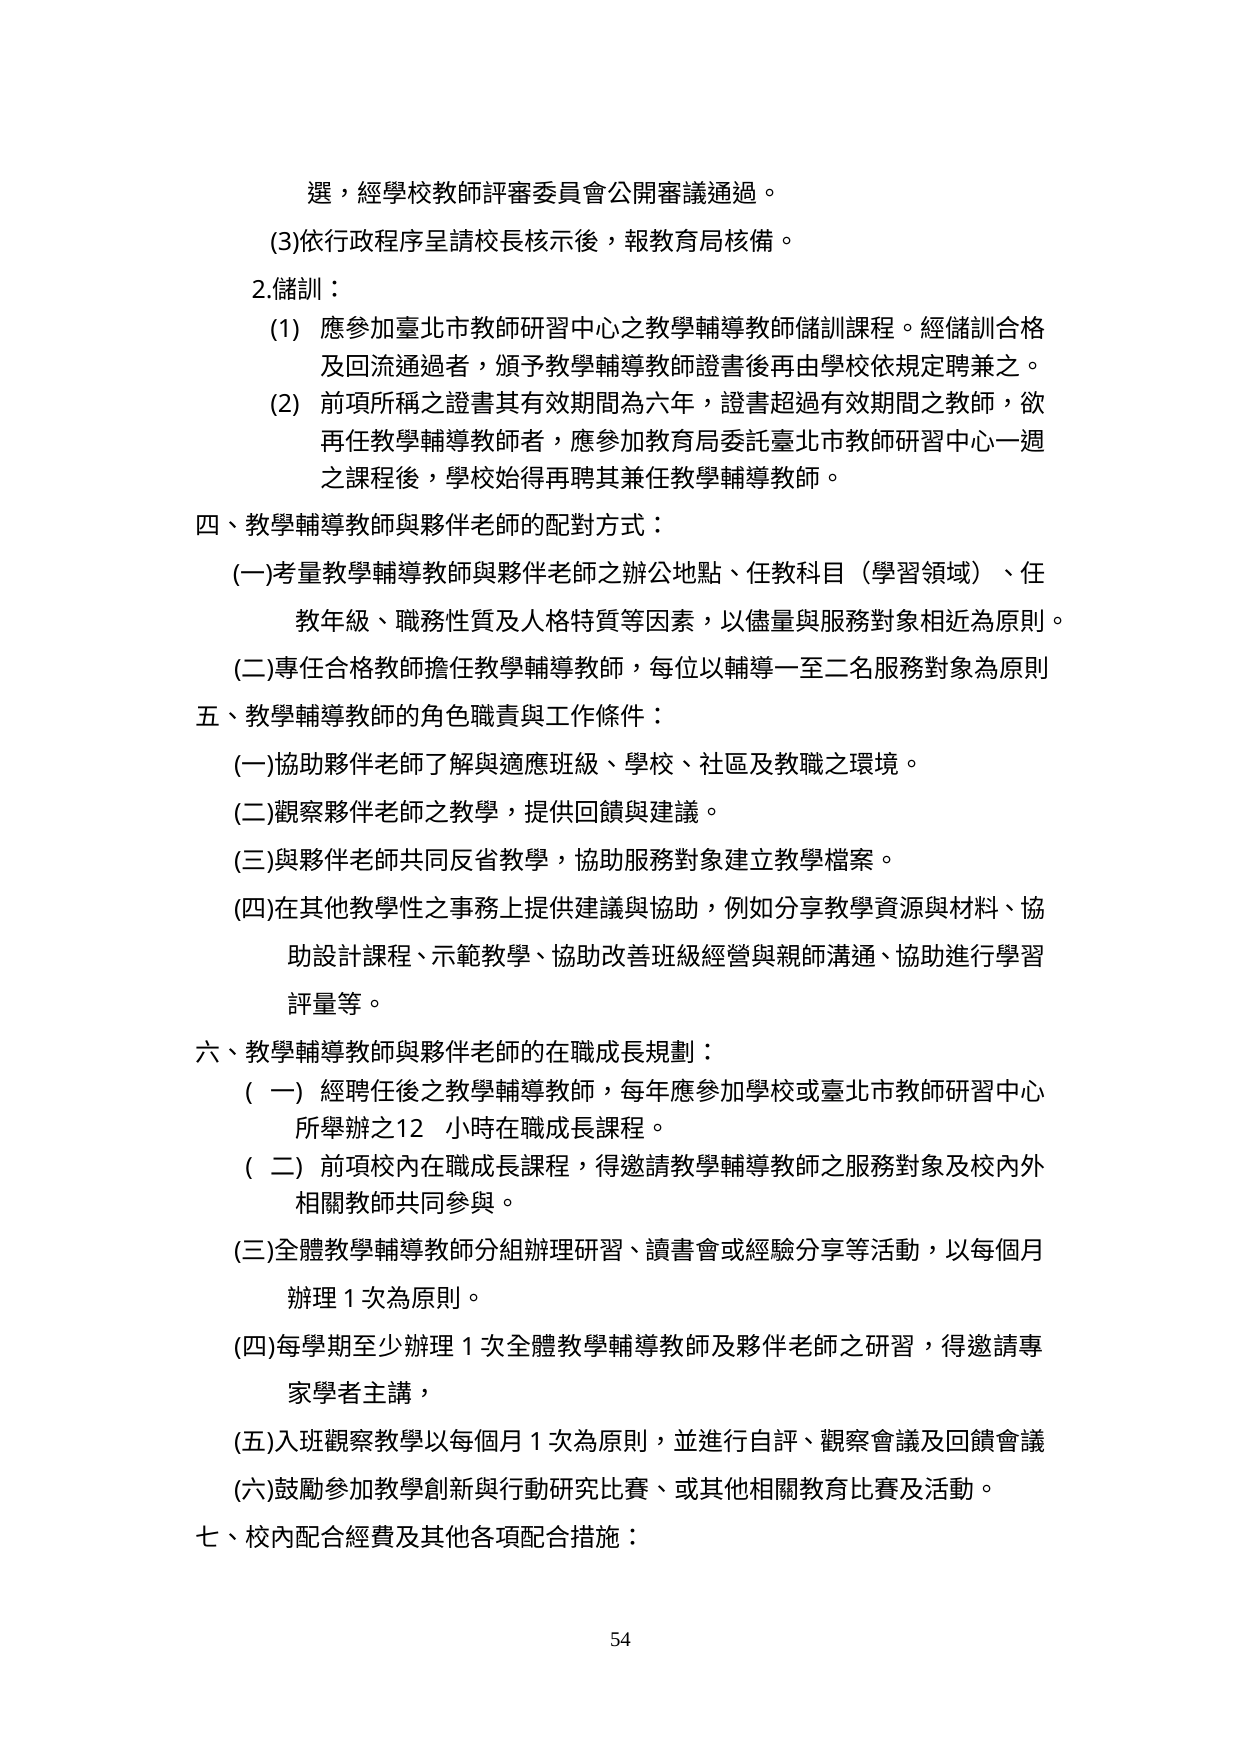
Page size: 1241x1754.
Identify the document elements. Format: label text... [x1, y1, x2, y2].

text (四)在其他教學性之事務上提供建議與協助，例如分享教學資源與材料、協助設計課程、示範教學、協助改善班級經營與親師溝通、協助進行學習評量等。 [234, 879, 1045, 1023]
text (四)每學期至少辦理1次全體教學輔導教師及夥伴老師之研習，得邀請專家學者主講， [234, 1317, 1045, 1412]
text 2.儲訓： [195, 260, 1045, 308]
text (3)依行政程序呈請校長核示後，報教育局核備。 [270, 212, 1045, 260]
text (一)經聘任後之教學輔導教師，每年應參加學校或臺北市教師研習中心所舉辦之12小時在職成長課程。 [232, 1071, 1045, 1146]
text (五)入班觀察教學以每個月1次為原則，並進行自評、觀察會議及回饋會議。 [234, 1412, 1045, 1460]
text 六、教學輔導教師與夥伴老師的在職成長規劃： [195, 1023, 1045, 1071]
text (二)前項校內在職成長課程，得邀請教學輔導教師之服務對象及校內外相關教師共同參與。 [234, 1146, 1045, 1221]
text (三)與夥伴老師共同反省教學，協助服務對象建立教學檔案。 [234, 831, 1045, 879]
text (一)考量教學輔導教師與夥伴老師之辦公地點、任教科目（學習領域）、任教年級、職務性質及人格特質等因素，以儘量與服務對象相近為原則。 [233, 544, 1045, 639]
text 選，經學校教師評審委員會公開審議通過。 [270, 164, 1045, 212]
text (二)專任合格教師擔任教學輔導教師，每位以輔導一至二名服務對象為原則。 [234, 639, 1045, 687]
text (六)鼓勵參加教學創新與行動研究比賽、或其他相關教育比賽及活動。 [234, 1460, 1045, 1508]
text (三)全體教學輔導教師分組辦理研習、讀書會或經驗分享等活動，以每個月辦理1次為原則。 [234, 1221, 1045, 1317]
text (1)應參加臺北市教師研習中心之教學輔導教師儲訓課程。經儲訓合格及回流通過者，頒予教學輔導教師證書後再由學校依規定聘兼之。 [270, 308, 1045, 383]
text (一)協助夥伴老師了解與適應班級、學校、社區及教職之環境。 [234, 735, 1045, 783]
text (2)前項所稱之證書其有效期間為六年，證書超過有效期間之教師，欲再任教學輔導教師者，應參加教育局委託臺北市教師研習中心一週之課程後，學校始得再聘其兼任教學輔導教師。 [270, 383, 1045, 496]
text 四、教學輔導教師與夥伴老師的配對方式： [195, 496, 1045, 544]
text (二)觀察夥伴老師之教學，提供回饋與建議。 [234, 783, 1045, 831]
text 七、校內配合經費及其他各項配合措施： [195, 1508, 1045, 1556]
text 五、教學輔導教師的角色職責與工作條件： [195, 687, 1045, 735]
